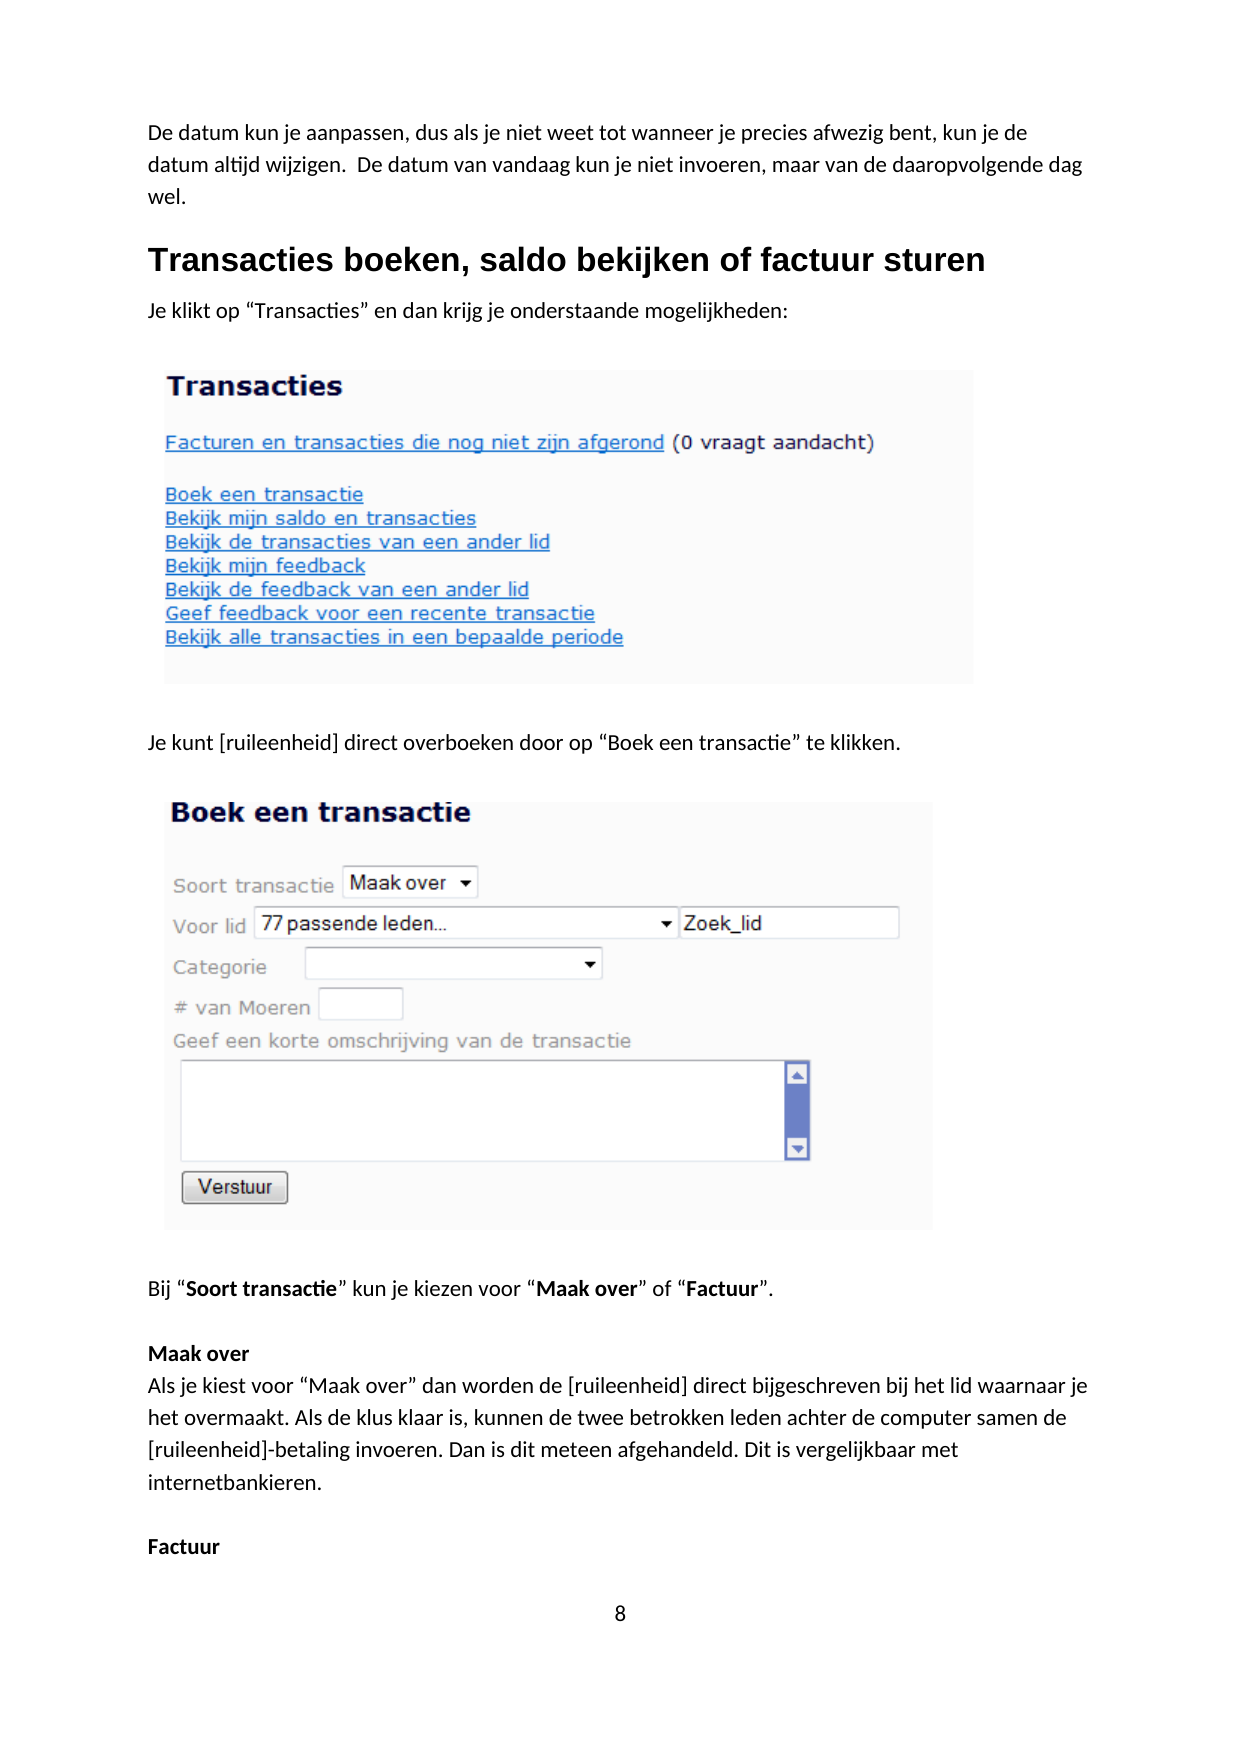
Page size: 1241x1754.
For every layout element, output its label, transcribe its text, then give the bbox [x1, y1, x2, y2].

text Je kunt [ruileenheid] direct overboeken door op “Boek een transactie” te klikken. [148, 728, 1092, 757]
text De datum kun je aanpassen, dus als je niet weet tot wanneer je precies afwezig bent, kun je de datum altijd wijzigen. De datum van vandaag kun je niet invoeren, maar van de daaropvolgende dag wel. [148, 118, 1092, 211]
text Bij “Soort transactie” kun je kiezen voor “Maak over” of “Factuur”. [148, 1274, 1092, 1303]
subtitle Transacties boeken, saldo bekijken of factuur sturen [148, 240, 1092, 278]
text Maak over [148, 1339, 1092, 1367]
text Factuur [148, 1532, 1092, 1560]
text Je klikt op “Transacties” en dan krijg je onderstaande mogelijkheden: [148, 297, 1092, 324]
text Als je kiest voor “Maak over” dan worden de [ruileenheid] direct bijgeschreven bij het lid waarnaar je het overmaakt. Als de klus klaar is, kunnen de twee betrokken leden achter de computer samen de [ruileenheid]-betaling invoeren. Dan is dit meteen afgehandeld. Dit is vergelijkbaar met internetbankieren. [148, 1371, 1092, 1496]
picture [164, 802, 933, 1230]
picture [164, 370, 974, 684]
